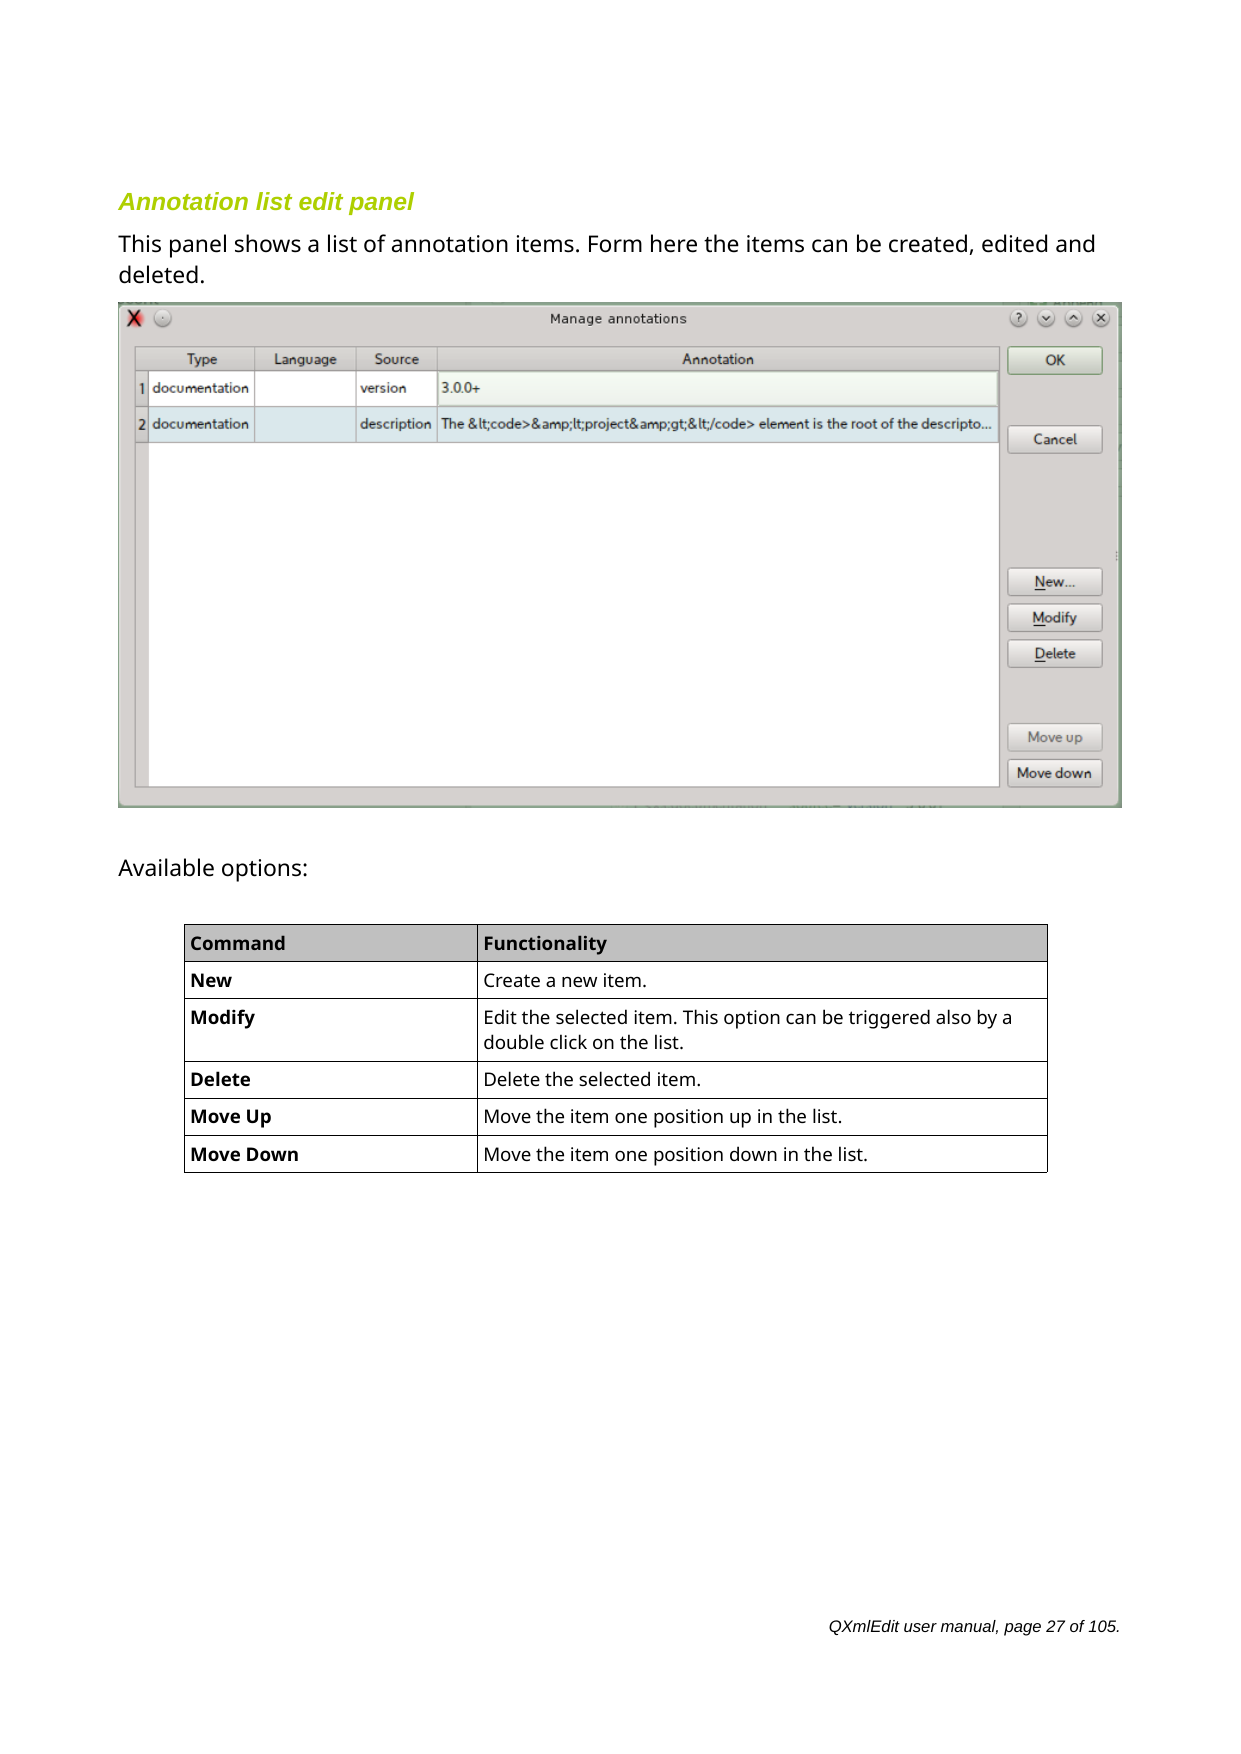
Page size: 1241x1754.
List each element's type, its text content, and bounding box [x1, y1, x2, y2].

table_header Functionality [478, 925, 1047, 961]
table_cell New [185, 962, 477, 998]
table_cell Move the item one position up in the list. [478, 1099, 1047, 1135]
table_cell Move Down [185, 1136, 477, 1172]
text This panel shows a list of annotation items. Form here the items can be created, edited and deleted. [118, 228, 1122, 290]
table_cell Modify [185, 999, 477, 1061]
text Available options: [118, 852, 1122, 883]
table_cell Move Up [185, 1099, 477, 1135]
table_header Command [185, 925, 477, 961]
picture [118, 302, 1122, 808]
table_cell Create a new item. [478, 962, 1047, 998]
subtitle Annotation list edit panel [118, 187, 1122, 215]
table_cell Move the item one position down in the list. [478, 1136, 1047, 1172]
table_cell Edit the selected item. This option can be triggered also by a double click on the list. [478, 999, 1047, 1061]
table_cell Delete the selected item. [478, 1062, 1047, 1098]
table_cell Delete [185, 1062, 477, 1098]
